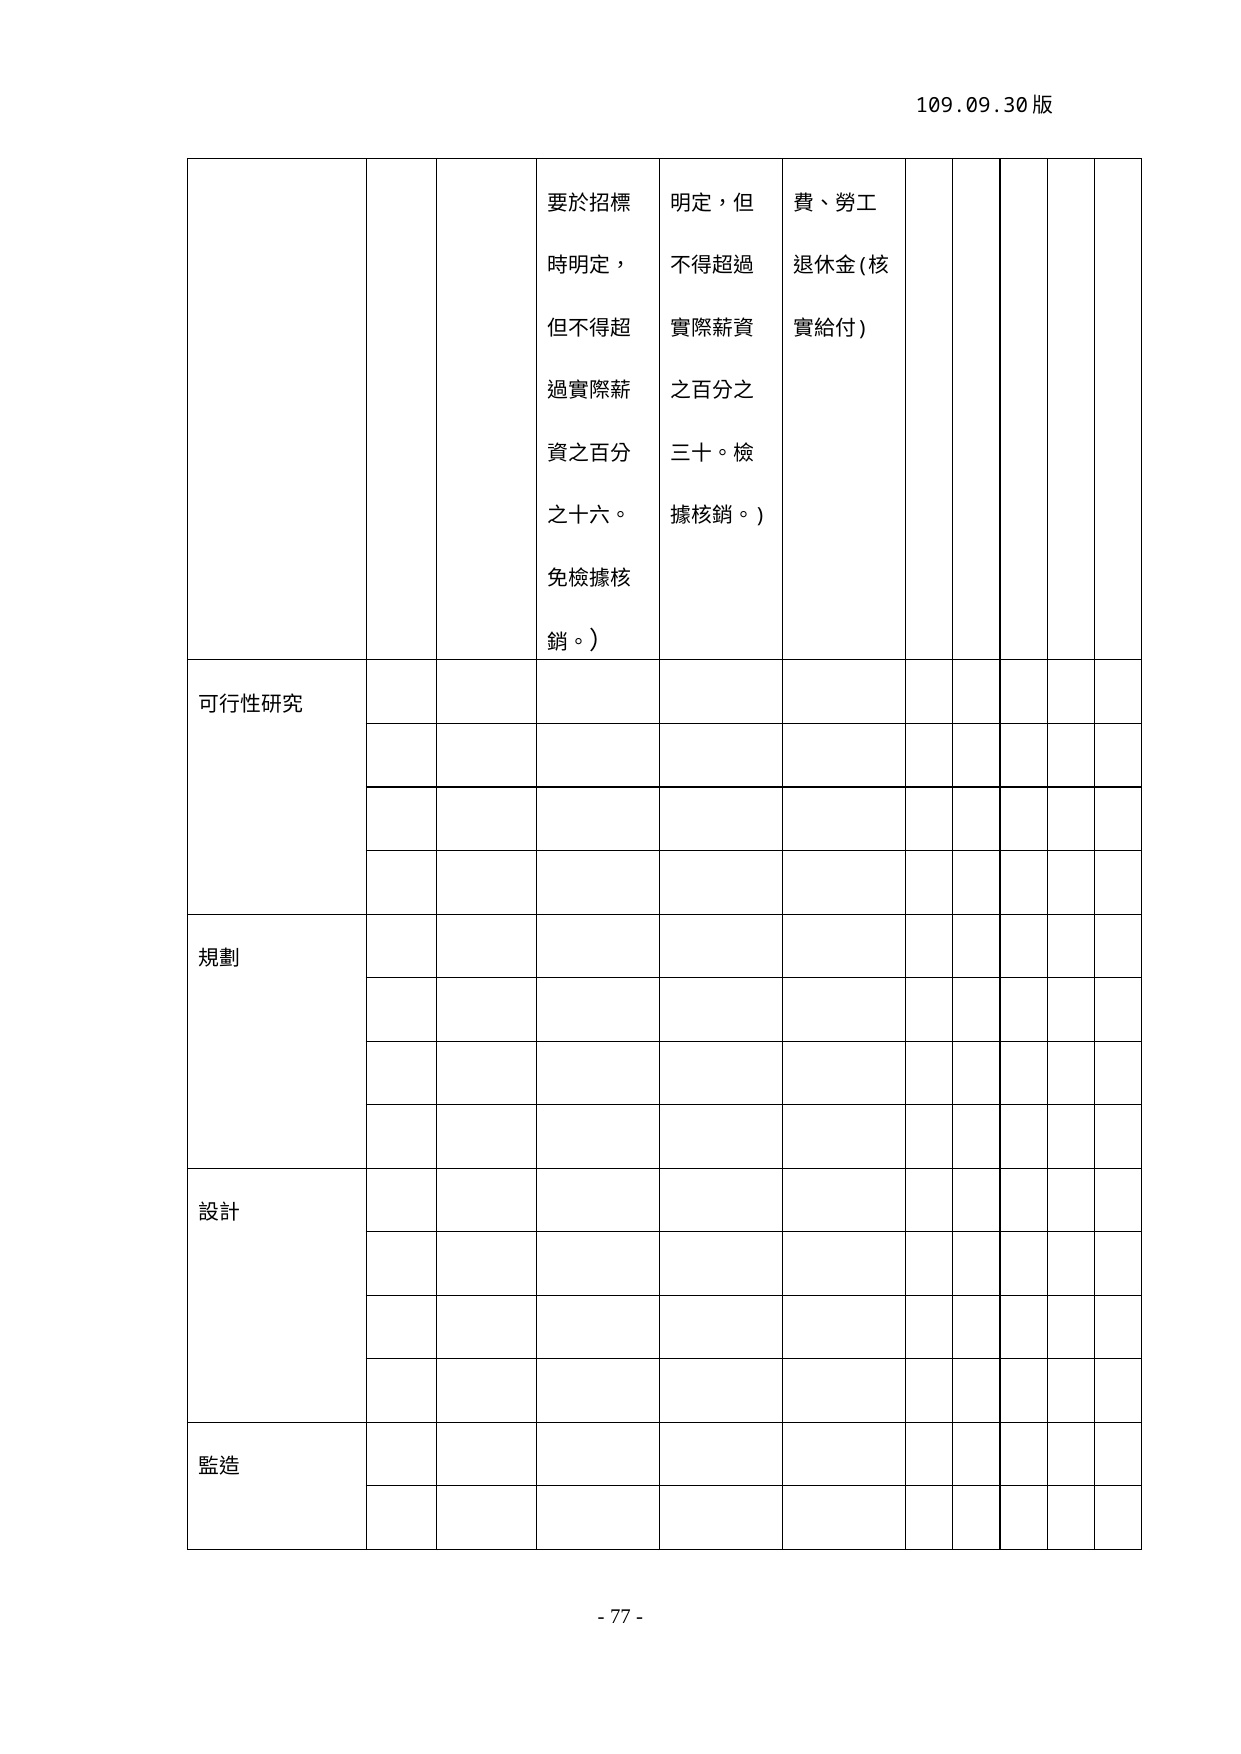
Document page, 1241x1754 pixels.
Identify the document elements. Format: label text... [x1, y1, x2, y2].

table_cell [537, 1169, 659, 1231]
table_cell [783, 1042, 905, 1104]
table_cell [1048, 915, 1094, 977]
table_cell [1048, 788, 1094, 850]
table_cell [1095, 788, 1141, 850]
table_cell [660, 1486, 782, 1549]
table_cell [953, 1423, 999, 1485]
table_cell [783, 851, 905, 913]
table_cell [1048, 1359, 1094, 1422]
table_cell [367, 1105, 436, 1168]
table_cell [1001, 1423, 1047, 1485]
table_cell [906, 978, 952, 1041]
table_cell [437, 788, 536, 850]
table_cell [1001, 1169, 1047, 1231]
table_cell 監造 [188, 1423, 366, 1549]
table_cell [437, 915, 536, 977]
table_cell [1095, 1486, 1141, 1549]
table_cell [783, 1169, 905, 1231]
table_cell [437, 660, 536, 723]
table_cell [367, 1359, 436, 1422]
table_cell [783, 788, 905, 850]
table_cell [1048, 1423, 1094, 1485]
table_cell [367, 660, 436, 723]
table_cell [1095, 1169, 1141, 1231]
table_cell [367, 915, 436, 977]
table_cell [537, 1105, 659, 1168]
table_cell [437, 1232, 536, 1295]
table_cell [953, 724, 999, 786]
table_cell [437, 724, 536, 786]
table_header 要於招標時明定，但不得超過實際薪資之百分之十六。免檢據核銷。） [537, 159, 659, 659]
table_cell [1048, 724, 1094, 786]
table_cell [783, 978, 905, 1041]
table_cell [1095, 724, 1141, 786]
table_cell [783, 1423, 905, 1485]
table_cell [906, 788, 952, 850]
table_cell [1048, 1232, 1094, 1295]
table_cell [367, 1423, 436, 1485]
table_cell [783, 660, 905, 723]
table_header [437, 159, 536, 659]
table_cell [1001, 1486, 1047, 1549]
table_cell [906, 851, 952, 913]
table_header [953, 159, 999, 659]
table_cell [1001, 724, 1047, 786]
table_cell [660, 1105, 782, 1168]
table_cell [1048, 1169, 1094, 1231]
table_cell [953, 978, 999, 1041]
table_cell [537, 851, 659, 913]
table_cell [537, 1486, 659, 1549]
table_header [188, 159, 366, 659]
table_cell [906, 1232, 952, 1295]
table_cell [1095, 1042, 1141, 1104]
table_cell [1048, 1042, 1094, 1104]
table_cell [1095, 915, 1141, 977]
table_cell [367, 978, 436, 1041]
table_cell [953, 851, 999, 913]
table_cell [537, 1359, 659, 1422]
table_cell [1048, 1486, 1094, 1549]
table_cell [537, 1232, 659, 1295]
table_cell [783, 724, 905, 786]
table_cell [437, 1296, 536, 1358]
table_cell [1001, 1042, 1047, 1104]
table_cell [783, 1232, 905, 1295]
table_cell [906, 1042, 952, 1104]
table_cell [1001, 660, 1047, 723]
table_cell [1001, 1359, 1047, 1422]
table_cell [660, 660, 782, 723]
table_cell [1095, 978, 1141, 1041]
table_cell [783, 1105, 905, 1168]
table_cell [1048, 660, 1094, 723]
table_cell [783, 1486, 905, 1549]
table_cell [1001, 1296, 1047, 1358]
table_cell [660, 1169, 782, 1231]
table_header [367, 159, 436, 659]
table_cell [1001, 915, 1047, 977]
table_cell [367, 1486, 436, 1549]
table_cell [906, 724, 952, 786]
table_cell [1095, 1359, 1141, 1422]
table_cell [660, 1296, 782, 1358]
table_cell [537, 660, 659, 723]
table_header 費、勞工退休金(核實給付) [783, 159, 905, 659]
table_header [906, 159, 952, 659]
table_cell [367, 1169, 436, 1231]
table_cell [367, 1232, 436, 1295]
table_cell [367, 851, 436, 913]
table_cell [906, 660, 952, 723]
table_cell [660, 1423, 782, 1485]
table_cell [1095, 1296, 1141, 1358]
table_cell [953, 1486, 999, 1549]
table_cell [660, 1232, 782, 1295]
table_cell [367, 1042, 436, 1104]
table_cell [783, 1296, 905, 1358]
table_header [1048, 159, 1094, 659]
table_cell [1001, 978, 1047, 1041]
table_cell [437, 1486, 536, 1549]
table_cell [953, 1105, 999, 1168]
table_cell [437, 1423, 536, 1485]
table_cell [953, 1169, 999, 1231]
table_cell [437, 1359, 536, 1422]
table_cell [660, 851, 782, 913]
table_header 明定，但不得超過實際薪資之百分之三十。檢據核銷。) [660, 159, 782, 659]
table_cell [953, 1042, 999, 1104]
table_cell [1001, 788, 1047, 850]
table_cell [906, 915, 952, 977]
table_cell [660, 788, 782, 850]
table_cell [660, 1042, 782, 1104]
table_cell 規劃 [188, 915, 366, 1168]
table_cell [953, 788, 999, 850]
table_cell [906, 1169, 952, 1231]
table_cell [537, 788, 659, 850]
table_cell 設計 [188, 1169, 366, 1422]
table_cell [537, 978, 659, 1041]
table_cell [953, 1296, 999, 1358]
table_cell [1095, 1232, 1141, 1295]
table_cell [437, 1042, 536, 1104]
table_cell [1048, 1105, 1094, 1168]
table_cell [906, 1359, 952, 1422]
table_cell [660, 915, 782, 977]
table_cell [437, 978, 536, 1041]
table_header [1095, 159, 1141, 659]
table_cell [906, 1296, 952, 1358]
table_cell [906, 1486, 952, 1549]
table_cell [1095, 1423, 1141, 1485]
table_cell [660, 724, 782, 786]
table_cell [953, 1359, 999, 1422]
table_cell [537, 724, 659, 786]
table_cell [437, 851, 536, 913]
table_cell [367, 724, 436, 786]
table_cell [783, 1359, 905, 1422]
table_cell [953, 660, 999, 723]
table_cell [1048, 851, 1094, 913]
table_cell [953, 1232, 999, 1295]
table_cell [953, 915, 999, 977]
table_cell [906, 1105, 952, 1168]
table_cell [1048, 1296, 1094, 1358]
table_cell [437, 1105, 536, 1168]
table_cell [437, 1169, 536, 1231]
table_cell [537, 1423, 659, 1485]
table_cell [660, 978, 782, 1041]
table_cell [1095, 1105, 1141, 1168]
table_cell [1095, 851, 1141, 913]
table_cell [660, 1359, 782, 1422]
table_cell [537, 1296, 659, 1358]
table_header [1001, 159, 1047, 659]
table_cell [1095, 660, 1141, 723]
table_cell [367, 788, 436, 850]
table_cell [1001, 1232, 1047, 1295]
table_cell [537, 915, 659, 977]
table_cell [783, 915, 905, 977]
table_cell [1048, 978, 1094, 1041]
table_cell [906, 1423, 952, 1485]
table_cell [1001, 1105, 1047, 1168]
table_cell [537, 1042, 659, 1104]
table_cell 可行性研究 [188, 660, 366, 913]
table_cell [1001, 851, 1047, 913]
table_cell [367, 1296, 436, 1358]
